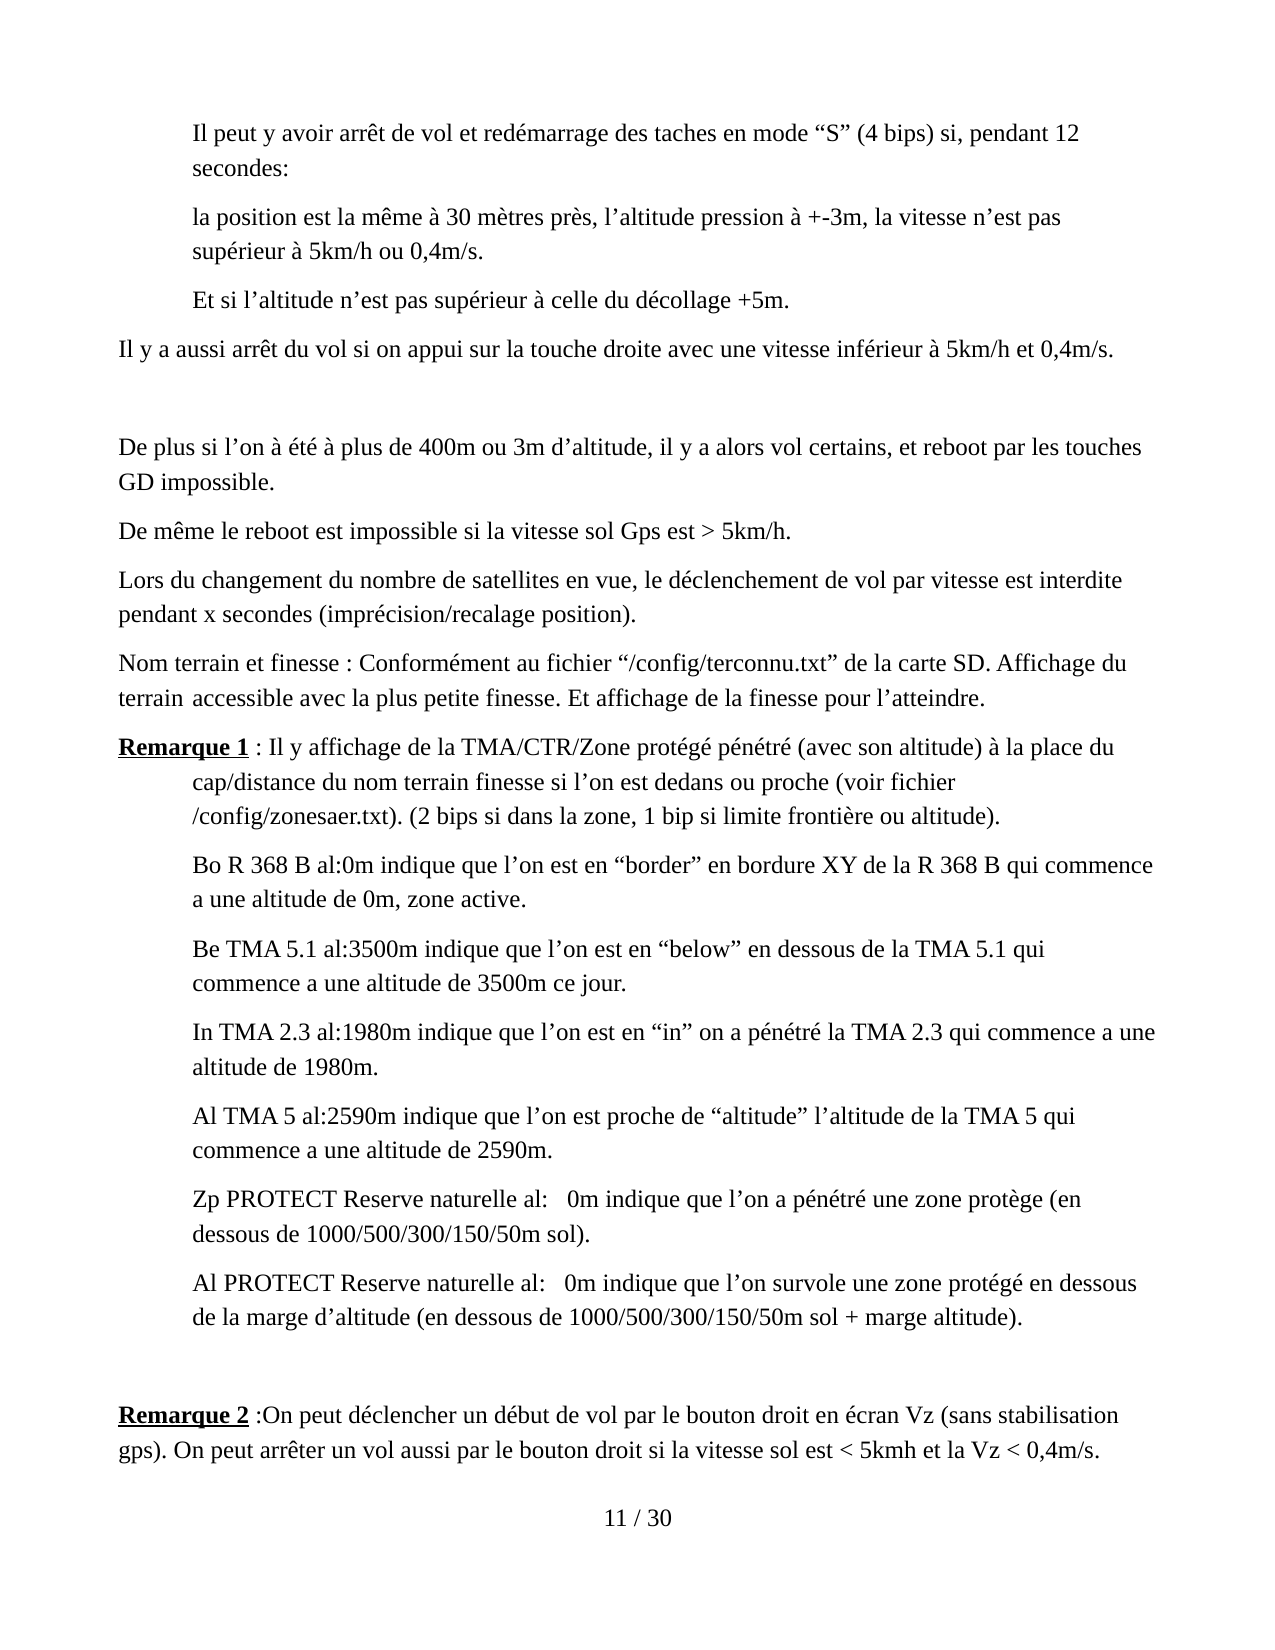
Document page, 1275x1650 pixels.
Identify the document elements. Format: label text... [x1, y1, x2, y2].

text Lors du changement du nombre de satellites en vue, le déclenchement de vol par vitesse est interdite pendant x secondes (imprécision/recalage position). [118, 565, 1157, 628]
text Al TMA 5 al:2590m indique que l’on est proche de “altitude” l’altitude de la TMA 5 qui commence a une altitude de 2590m. [118, 1101, 1157, 1164]
text Zp PROTECT Reserve naturelle al: 0m indique que l’on a pénétré une zone protège (en dessous de 1000/500/300/150/50m sol). [118, 1184, 1157, 1247]
text In TMA 2.3 al:1980m indique que l’on est en “in” on a pénétré la TMA 2.3 qui commence a une altitude de 1980m. [118, 1017, 1157, 1080]
text De même le reboot est impossible si la vitesse sol Gps est > 5km/h. [118, 516, 1157, 545]
text Il peut y avoir arrêt de vol et redémarrage des taches en mode “S” (4 bips) si, pendant 12 secondes: [118, 118, 1157, 181]
text Nom terrain et finesse : Conformément au fichier “/config/terconnu.txt” de la carte SD. Affichage du terrain accessible avec la plus petite finesse. Et affichage de la finesse pour l’atteindre. [118, 648, 1157, 712]
text Remarque 1 : Il y affichage de la TMA/CTR/Zone protégé pénétré (avec son altitude) à la place du cap/distance du nom terrain finesse si l’on est dedans ou proche (voir fichier /config/zonesaer.txt). (2 bips si dans la zone, 1 bip si limite frontière ou altitude). [118, 732, 1157, 830]
text Et si l’altitude n’est pas supérieur à celle du décollage +5m. [118, 285, 1157, 314]
text Bo R 368 B al:0m indique que l’on est en “border” en bordure XY de la R 368 B qui commence a une altitude de 0m, zone active. [118, 850, 1157, 913]
text la position est la même à 30 mètres près, l’altitude pression à +-3m, la vitesse n’est pas supérieur à 5km/h ou 0,4m/s. [118, 202, 1157, 265]
text Il y a aussi arrêt du vol si on appui sur la touche droite avec une vitesse inférieur à 5km/h et 0,4m/s. [118, 334, 1157, 363]
text Be TMA 5.1 al:3500m indique que l’on est en “below” en dessous de la TMA 5.1 qui commence a une altitude de 3500m ce jour. [118, 934, 1157, 997]
text De plus si l’on à été à plus de 400m ou 3m d’altitude, il y a alors vol certains, et reboot par les touches GD impossible. [118, 432, 1157, 496]
text Al PROTECT Reserve naturelle al: 0m indique que l’on survole une zone protégé en dessous de la marge d’altitude (en dessous de 1000/500/300/150/50m sol + marge altitude). [118, 1268, 1157, 1331]
text Remarque 2 :On peut déclencher un début de vol par le bouton droit en écran Vz (sans stabilisation gps). On peut arrêter un vol aussi par le bouton droit si la vitesse sol est < 5kmh et la Vz < 0,4m/s. [118, 1400, 1157, 1464]
